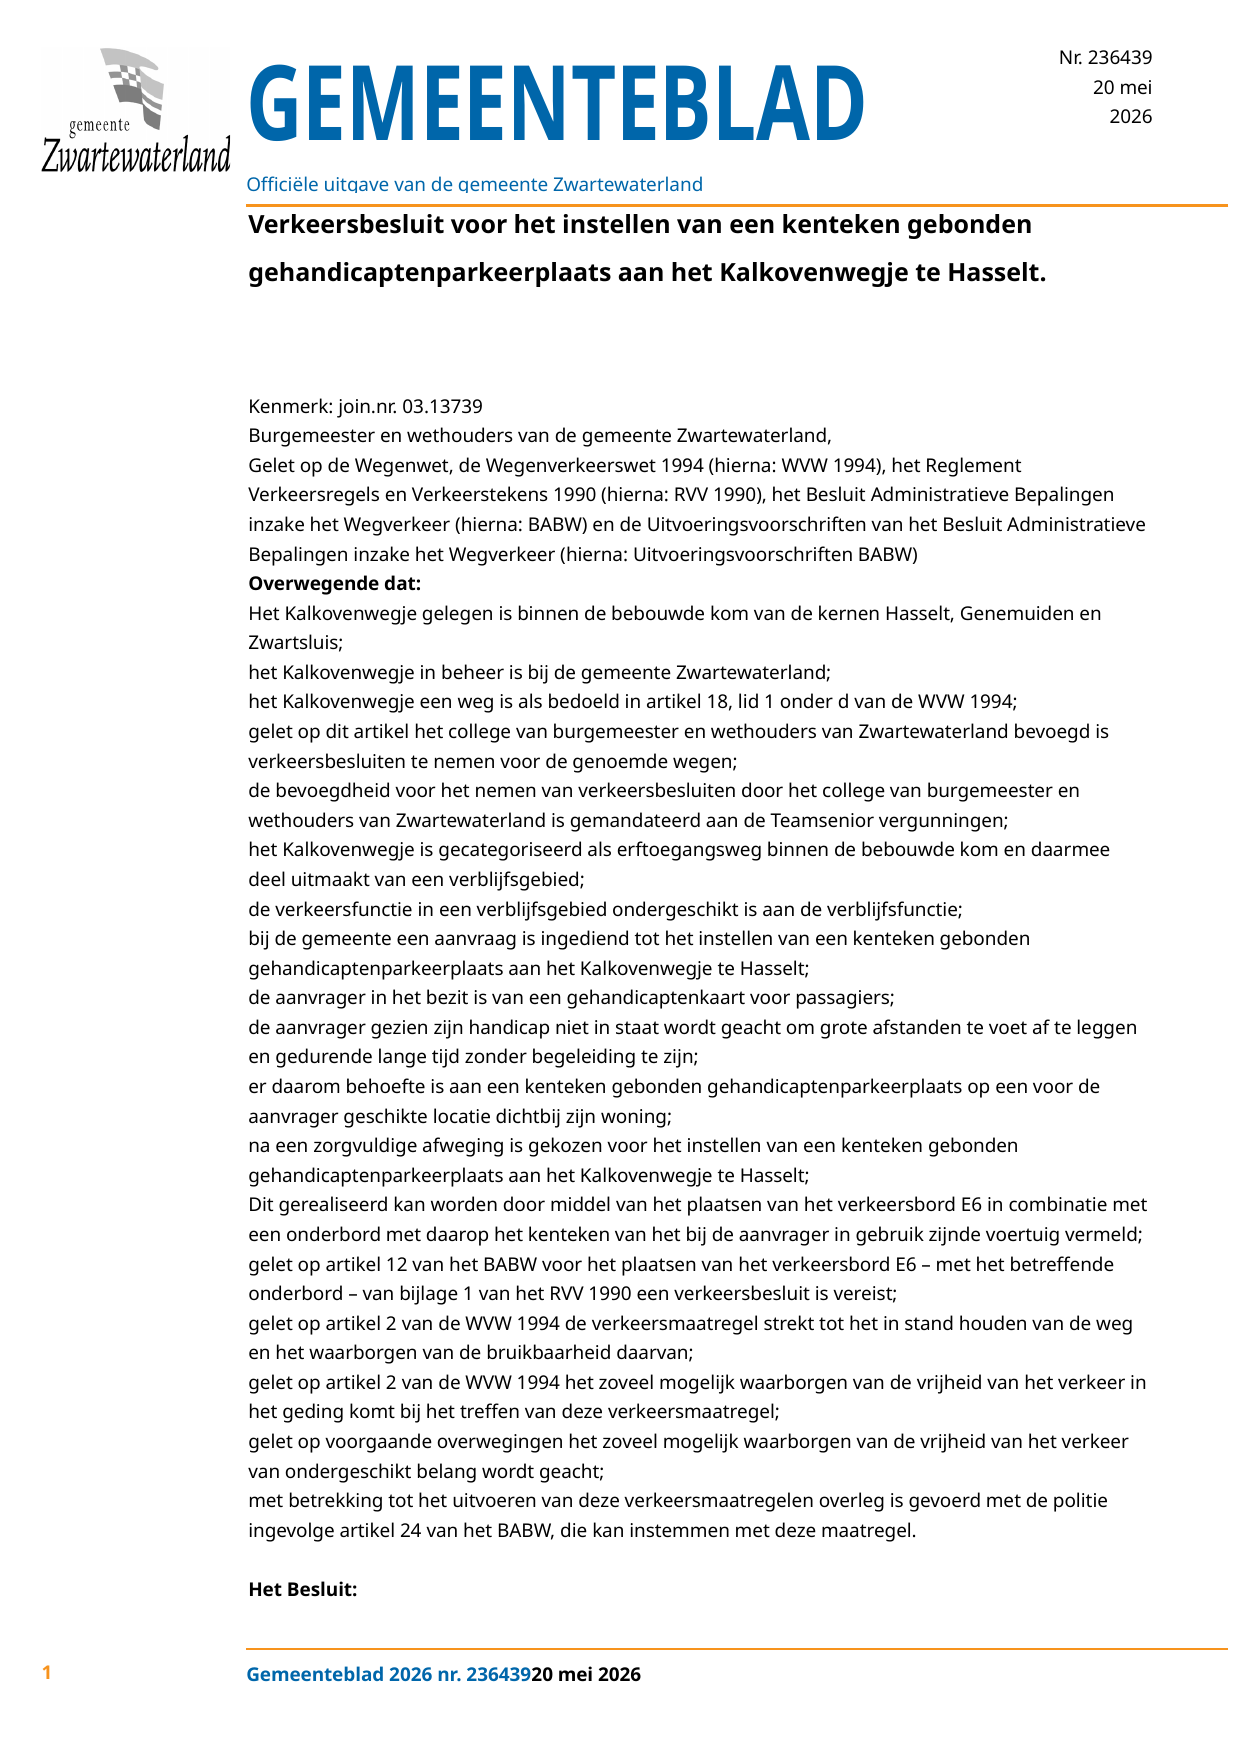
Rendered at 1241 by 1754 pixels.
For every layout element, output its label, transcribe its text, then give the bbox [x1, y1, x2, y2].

text Gelet op de Wegenwet, de Wegenverkeerswet 1994 (hierna: WVW 1994), het Reglement Verkeersregels en Verkeerstekens 1990 (hierna: RVV 1990), het Besluit Administratieve Bepalingen inzake het Wegverkeer (hierna: BABW) en de Uitvoeringsvoorschriften van het Besluit Administratieve Bepalingen inzake het Wegverkeer (hierna: Uitvoeringsvoorschriften BABW) [248, 452, 1152, 567]
text Het Besluit: [248, 1576, 1152, 1602]
text Kenmerk: join.nr. 03.13739 [248, 393, 1152, 419]
picture [41, 47, 231, 172]
text de aanvrager gezien zijn handicap niet in staat wordt geacht om grote afstanden te voet af te leggen en gedurende lange tijd zonder begeleiding te zijn; [248, 1014, 1152, 1069]
text bij de gemeente een aanvraag is ingediend tot het instellen van een kenteken gebonden gehandicaptenparkeerplaats aan het Kalkovenwegje te Hasselt; [248, 925, 1152, 981]
text de verkeersfunctie in een verblijfsgebied ondergeschikt is aan de verblijfsfunctie; [248, 896, 1152, 922]
text gelet op artikel 2 van de WVW 1994 de verkeersmaatregel strekt tot het in stand houden van de weg en het waarborgen van de bruikbaarheid daarvan; [248, 1310, 1152, 1365]
text Het Kalkovenwegje gelegen is binnen de bebouwde kom van de kernen Hasselt, Genemuiden en Zwartsluis; [248, 600, 1152, 655]
text Overwegende dat: [248, 570, 1152, 596]
text na een zorgvuldige afweging is gekozen voor het instellen van een kenteken gebonden gehandicaptenparkeerplaats aan het Kalkovenwegje te Hasselt; [248, 1132, 1152, 1188]
text met betrekking tot het uitvoeren van deze verkeersmaatregelen overleg is gevoerd met de politie ingevolge artikel 24 van het BABW, die kan instemmen met deze maatregel. [248, 1487, 1152, 1543]
text gelet op dit artikel het college van burgemeester en wethouders van Zwartewaterland bevoegd is verkeersbesluiten te nemen voor de genoemde wegen; [248, 718, 1152, 774]
text de aanvrager in het bezit is van een gehandicaptenkaart voor passagiers; [248, 984, 1152, 1010]
text het Kalkovenwegje is gecategoriseerd als erftoegangsweg binnen de bebouwde kom en daarmee deel uitmaakt van een verblijfsgebied; [248, 837, 1152, 892]
text Burgemeester en wethouders van de gemeente Zwartewaterland, [248, 422, 1152, 448]
text gelet op artikel 12 van het BABW voor het plaatsen van het verkeersbord E6 – met het betreffende onderbord – van bijlage 1 van het RVV 1990 een verkeersbesluit is vereist; [248, 1251, 1152, 1306]
text Dit gerealiseerd kan worden door middel van het plaatsen van het verkeersbord E6 in combinatie met een onderbord met daarop het kenteken van het bij de aanvrager in gebruik zijnde voertuig vermeld; [248, 1192, 1152, 1247]
text Verkeersbesluit voor het instellen van een kenteken gebonden gehandicaptenparkeerplaats aan het Kalkovenwegje te Hasselt. [248, 207, 1152, 288]
text de bevoegdheid voor het nemen van verkeersbesluiten door het college van burgemeester en wethouders van Zwartewaterland is gemandateerd aan de Teamsenior vergunningen; [248, 777, 1152, 833]
text gelet op voorgaande overwegingen het zoveel mogelijk waarborgen van de vrijheid van het verkeer van ondergeschikt belang wordt geacht; [248, 1428, 1152, 1484]
text het Kalkovenwegje een weg is als bedoeld in artikel 18, lid 1 onder d van de WVW 1994; [248, 689, 1152, 714]
text er daarom behoefte is aan een kenteken gebonden gehandicaptenparkeerplaats op een voor de aanvrager geschikte locatie dichtbij zijn woning; [248, 1073, 1152, 1129]
text gelet op artikel 2 van de WVW 1994 het zoveel mogelijk waarborgen van de vrijheid van het verkeer in het geding komt bij het treffen van deze verkeersmaatregel; [248, 1369, 1152, 1424]
text het Kalkovenwegje in beheer is bij de gemeente Zwartewaterland; [248, 659, 1152, 685]
